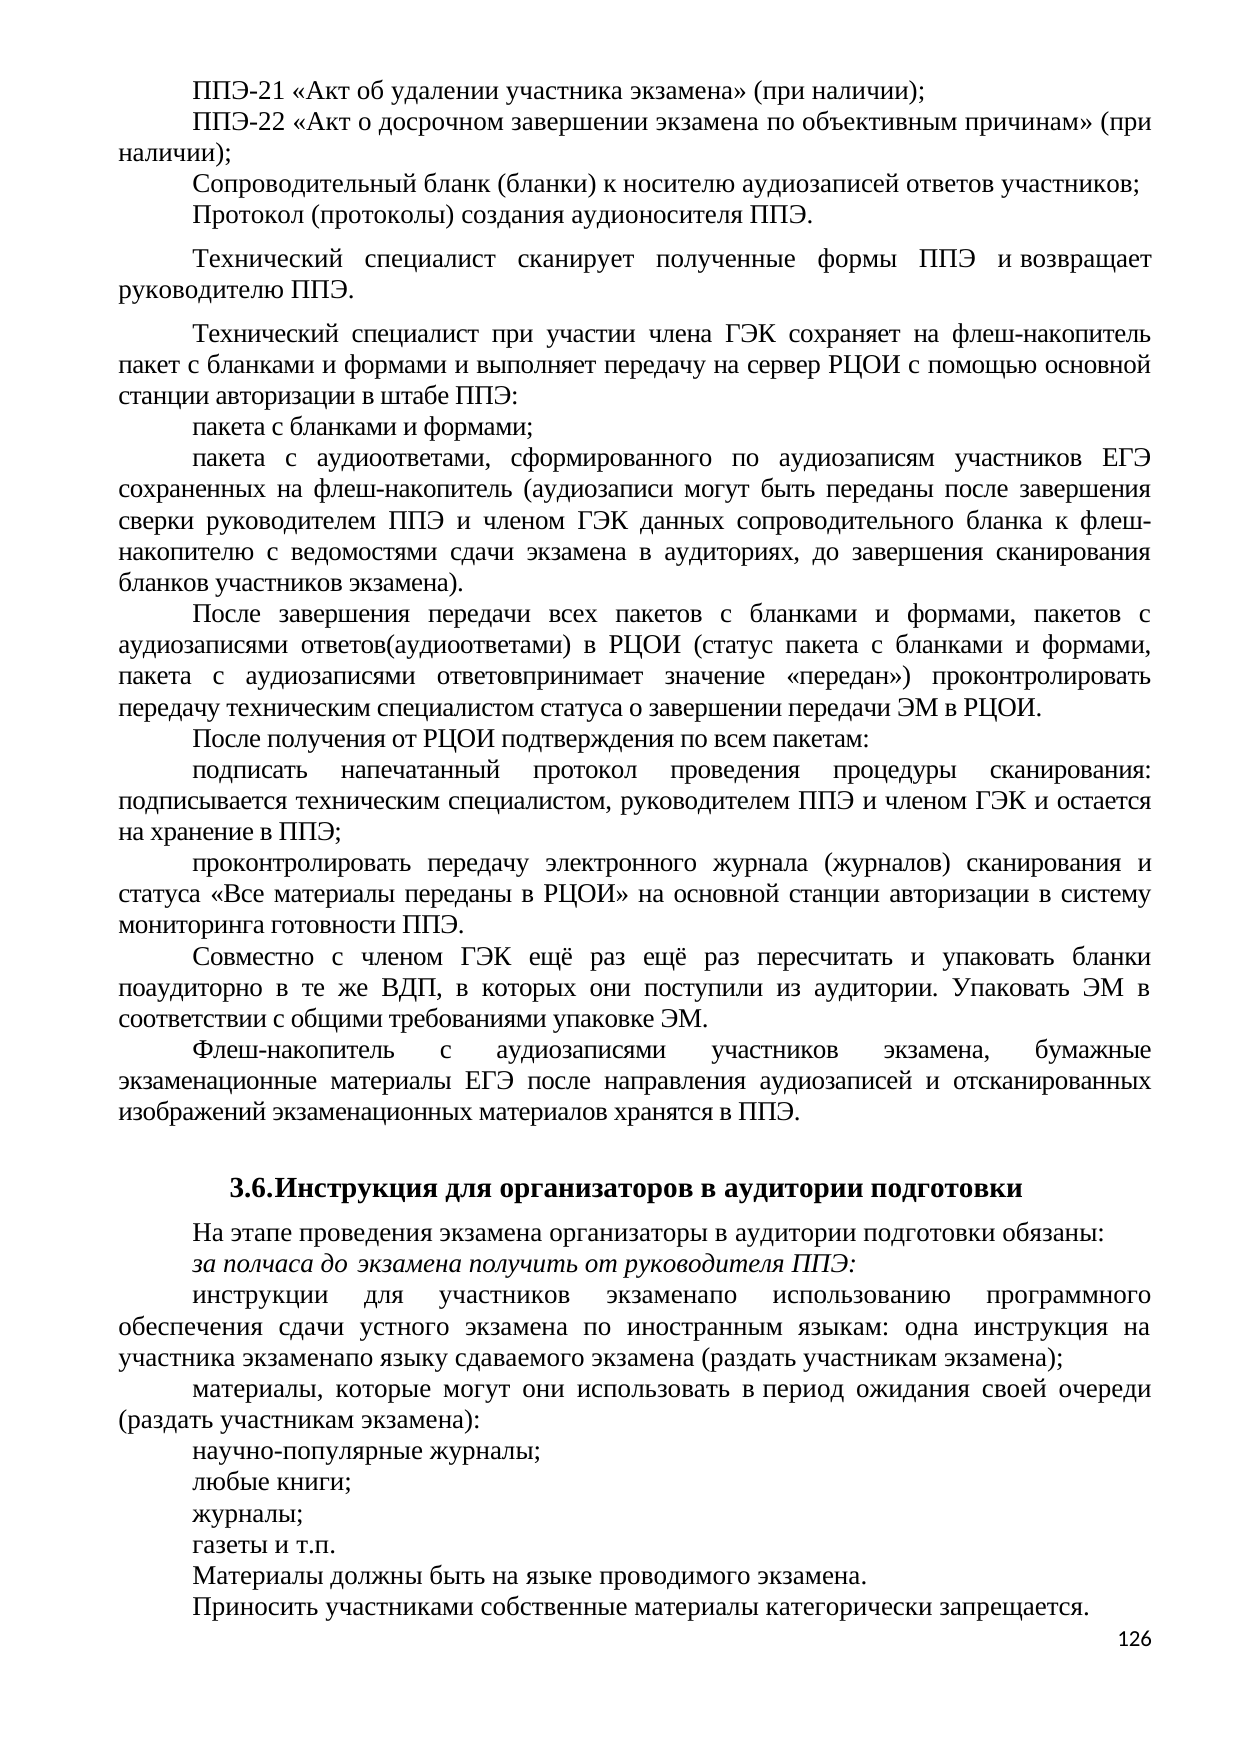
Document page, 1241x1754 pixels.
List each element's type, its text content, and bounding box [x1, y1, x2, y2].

text за полчаса до экзамена получить от руководителя ППЭ: [118, 1247, 1152, 1279]
text Сопроводительный бланк (бланки) к носителю аудиозаписей ответов участников; [118, 167, 1152, 198]
text журналы; [118, 1497, 1152, 1528]
text Протокол (протоколы) создания аудионосителя ППЭ. [118, 198, 1152, 229]
text Совместно с членом ГЭК ещё раз ещё раз пересчитать и упаковать бланки поаудиторно в те же ВДП, в которых они поступили из аудитории. Упаковать ЭМ в соответствии с общими требованиями упаковке ЭМ. [118, 940, 1152, 1033]
text Технический специалист при участии члена ГЭК сохраняет на флеш-накопитель пакет с бланками и формами и выполняет передачу на сервер РЦОИ с помощью основной станции авторизации в штабе ППЭ: [118, 317, 1152, 410]
text пакета с аудиоответами, сформированного по аудиозаписям участников ЕГЭ сохраненных на флеш-накопитель (аудиозаписи могут быть переданы после завершения сверки руководителем ППЭ и членом ГЭК данных сопроводительного бланка к флеш-накопителю с ведомостями сдачи экзамена в аудиториях, до завершения сканирования бланков участников экзамена). [118, 441, 1152, 597]
text подписать напечатанный протокол проведения процедуры сканирования: подписывается техническим специалистом, руководителем ППЭ и членом ГЭК и остается на хранение в ППЭ; [118, 753, 1152, 846]
text проконтролировать передачу электронного журнала (журналов) сканирования и статуса «Все материалы переданы в РЦОИ» на основной станции авторизации в систему мониторинга готовности ППЭ. [118, 846, 1152, 940]
text газеты и т.п. [118, 1528, 1152, 1559]
text Материалы должны быть на языке проводимого экзамена. [118, 1559, 1152, 1590]
text Технический специалист сканирует полученные формы ППЭ и возвращает руководителю ППЭ. [118, 242, 1152, 304]
text Флеш-накопитель с аудиозаписями участников экзамена, бумажные экзаменационные материалы ЕГЭ после направления аудиозаписей и отсканированных изображений экзаменационных материалов хранятся в ППЭ. [118, 1033, 1152, 1127]
text После получения от РЦОИ подтверждения по всем пакетам: [118, 722, 1152, 753]
list Инструкция для организаторов в аудитории подготовки [229, 1170, 1152, 1204]
text ППЭ-21 «Акт об удалении участника экзамена» (при наличии); [118, 74, 1152, 105]
text научно-популярные журналы; [118, 1434, 1152, 1466]
text пакета с бланками и формами; [118, 410, 1152, 441]
text материалы, которые могут они использовать в период ожидания своей очереди (раздать участникам экзамена): [118, 1372, 1152, 1434]
text На этапе проведения экзамена организаторы в аудитории подготовки обязаны: [118, 1216, 1152, 1247]
text ППЭ-22 «Акт о досрочном завершении экзамена по объективным причинам» (при наличии); [118, 105, 1152, 167]
text любые книги; [118, 1466, 1152, 1497]
text Приносить участниками собственные материалы категорически запрещается. [118, 1590, 1152, 1621]
text После завершения передачи всех пакетов с бланками и формами, пакетов с аудиозаписями ответов(аудиоответами) в РЦОИ (статус пакета с бланками и формами, пакета с аудиозаписями ответовпринимает значение «передан») проконтролировать передачу техническим специалистом статуса о завершении передачи ЭМ в РЦОИ. [118, 597, 1152, 722]
text инструкции для участников экзаменапо использованию программного обеспечения сдачи устного экзамена по иностранным языкам: одна инструкция на участника экзаменапо языку сдаваемого экзамена (раздать участникам экзамена); [118, 1279, 1152, 1372]
